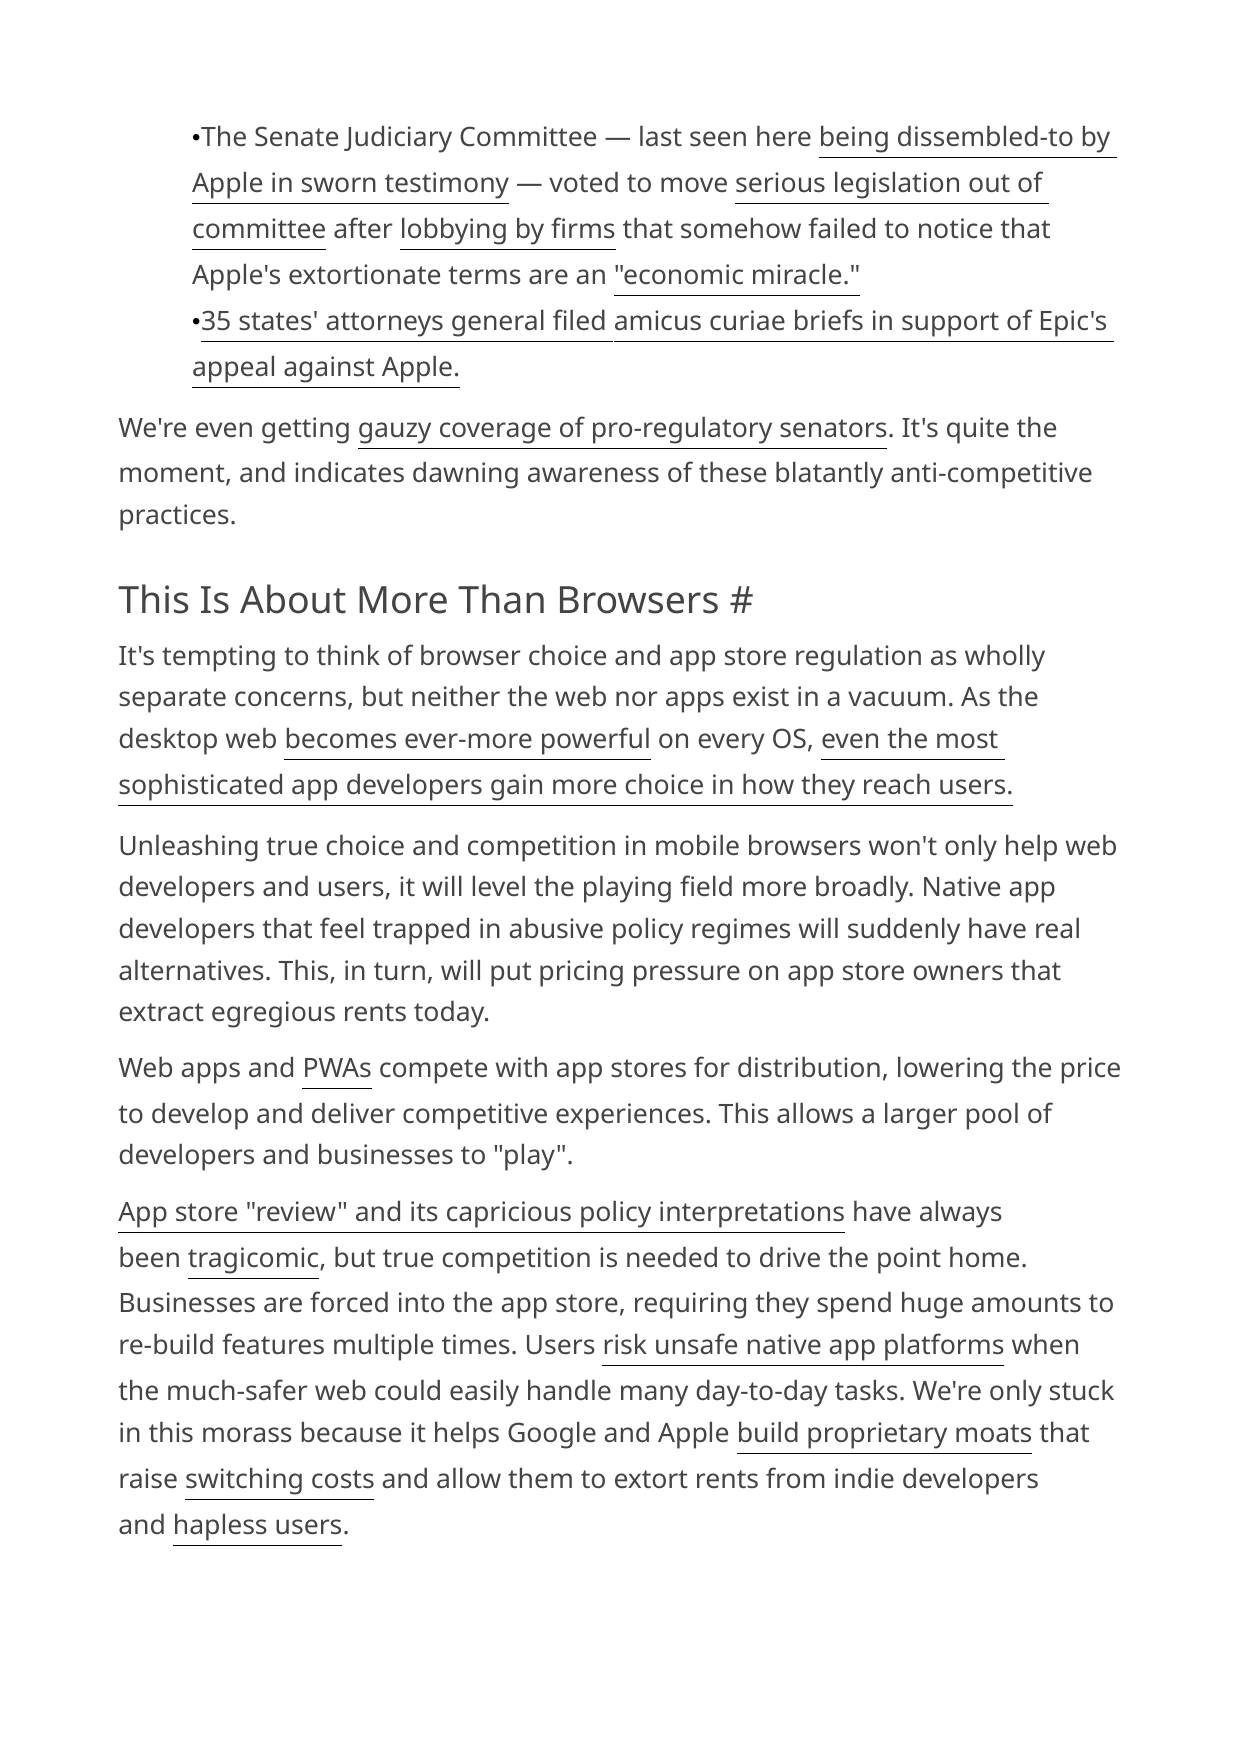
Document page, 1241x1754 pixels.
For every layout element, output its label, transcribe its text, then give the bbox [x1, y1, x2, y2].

text We're even getting gauzy coverage of pro-regulatory senators. It's quite the moment, and indicates dawning awareness of these blatantly anti-competitive practices. [118, 409, 1122, 532]
text App store "review" and its capricious policy interpretations have always been tragicomic, but true competition is needed to drive the point home. Businesses are forced into the app store, requiring they spend huge amounts to re-build features multiple times. Users risk unsafe native app platforms when the much-safer web could easily handle many day-to-day tasks. We're only stuck in this morass because it helps Google and Apple build proprietary moats that raise switching costs and allow them to extort rents from indie developers and hapless users. [118, 1192, 1122, 1546]
list 35 states' attorneys general filed amicus curiae briefs in support of Epic's appeal against Apple. [118, 302, 1122, 388]
text Unleashing true choice and competition in mobile browsers won't only help web developers and users, it will level the playing field more broadly. Native app developers that feel trapped in abusive policy regimes will suddenly have real alternatives. This, in turn, will put pricing pressure on app store owners that extract egregious rents today. [118, 827, 1122, 1029]
list The Senate Judiciary Committee — last seen here being dissembled-to by Apple in sworn testimony — voted to move serious legislation out of committee after lobbying by firms that somehow failed to notice that Apple's extortionate terms are an "economic miracle." [118, 118, 1122, 296]
text Web apps and PWAs compete with app stores for distribution, lowering the price to develop and deliver competitive experiences. This allows a larger pool of developers and businesses to "play". [118, 1049, 1122, 1172]
subtitle This Is About More Than Browsers # [118, 573, 1122, 624]
text It's tempting to think of browser choice and app store regulation as wholly separate concerns, but neither the web nor apps exist in a vacuum. As the desktop web becomes ever-more powerful on every OS, even the most sophisticated app developers gain more choice in how they reach users. [118, 637, 1122, 806]
